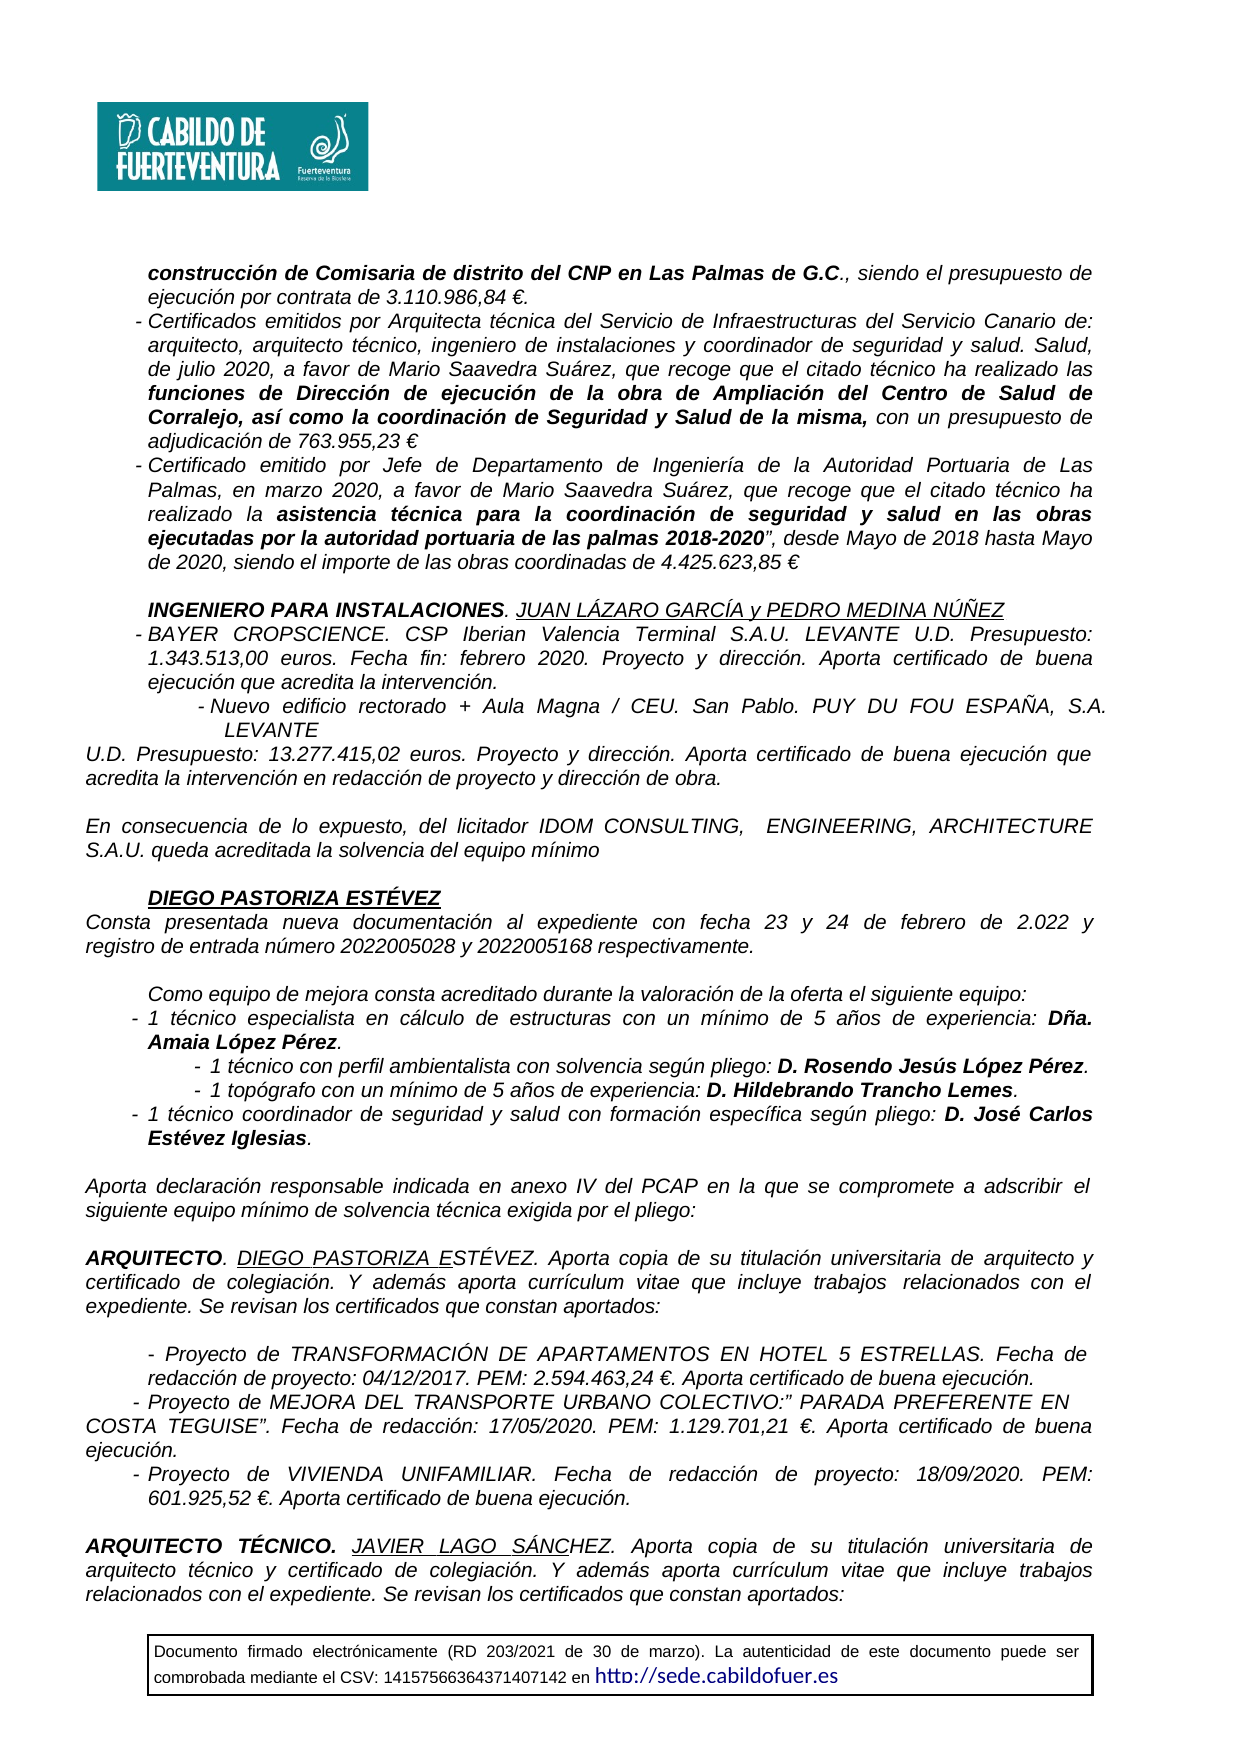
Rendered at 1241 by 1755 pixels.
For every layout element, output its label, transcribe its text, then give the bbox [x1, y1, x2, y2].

list 1 técnico especialista en cálculo de estructuras con un mínimo de 5 años de experiencia: Dña. Amaia López Pérez. [131, 1006, 1093, 1054]
text construcción de Comisaria de distrito del CNP en Las Palmas de G.C., siendo el presupuesto de ejecución por contrata de 3.110.986,84 €. [148, 260, 1093, 308]
text - Proyecto de TRANSFORMACIÓN DE APARTAMENTOS EN HOTEL 5 ESTRELLAS. Fecha de [148, 1342, 1107, 1366]
text redacción de proyecto: 04/12/2017. PEM: 2.594.463,24 €. Aporta certificado de buena ejecución. [148, 1366, 1107, 1390]
list Certificados emitidos por Arquitecta técnica del Servicio de Infraestructuras del Servicio Canario de: arquitecto, arquitecto técnico, ingeniero de instalaciones y coordinador de seguridad y salud. Salud, de julio 2020, a favor de Mario Saavedra Suárez, que recoge que el citado técnico ha realizado las funciones de Dirección de ejecución de la obra de Ampliación del Centro de Salud de Corralejo, así como la coordinación de Seguridad y Salud de la misma, con un presupuesto de adjudicación de 763.955,23 € [135, 308, 1093, 453]
list Certificado emitido por Jefe de Departamento de Ingeniería de la Autoridad Portuaria de Las Palmas, en marzo 2020, a favor de Mario Saavedra Suárez, que recoge que el citado técnico ha realizado la asistencia técnica para la coordinación de seguridad y salud en las obras ejecutadas por la autoridad portuaria de las palmas 2018-2020”, desde Mayo de 2018 hasta Mayo de 2020, siendo el importe de las obras coordinadas de 4.425.623,85 € [135, 453, 1093, 574]
text COSTA TEGUISE”. Fecha de redacción: 17/05/2020. PEM: 1.129.701,21 €. Aporta certificado de buena ejecución. [85, 1414, 1093, 1462]
list Nuevo edificio rectorado + Aula Magna / CEU. San Pablo. PUY DU FOU ESPAÑA, S.A. LEVANTE [197, 694, 1107, 742]
text Aporta declaración responsable indicada en anexo IV del PCAP en la que se compromete a adscribir el siguiente equipo mínimo de solvencia técnica exigida por el pliego: [85, 1174, 1093, 1222]
list 1 técnico con perfil ambientalista con solvencia según pliego: D. Rosendo Jesús López Pérez. [193, 1054, 1107, 1078]
list Proyecto de VIVIENDA UNIFAMILIAR. Fecha de redacción de proyecto: 18/09/2020. PEM: 601.925,52 €. Aporta certificado de buena ejecución. [132, 1462, 1093, 1510]
text ARQUITECTO. DIEGO PASTORIZA ESTÉVEZ. Aporta copia de su titulación universitaria de arquitecto y certificado de colegiación. Y además aporta currículum vitae que incluye trabajos relacionados con el expediente. Se revisan los certificados que constan aportados: [85, 1246, 1093, 1318]
text Como equipo de mejora consta acreditado durante la valoración de la oferta el siguiente equipo: [148, 982, 1107, 1006]
text Consta presentada nueva documentación al expediente con fecha 23 y 24 de febrero de 2.022 y registro de entrada número 2022005028 y 2022005168 respectivamente. [85, 910, 1093, 958]
list BAYER CROPSCIENCE. CSP Iberian Valencia Terminal S.A.U. LEVANTE U.D. Presupuesto: 1.343.513,00 euros. Fecha fin: febrero 2020. Proyecto y dirección. Aporta certificado de buena ejecución que acredita la intervención. [135, 622, 1093, 694]
list 1 técnico coordinador de seguridad y salud con formación específica según pliego: D. José Carlos Estévez Iglesias. [131, 1102, 1093, 1150]
list Proyecto de MEJORA DEL TRANSPORTE URBANO COLECTIVO:” PARADA PREFERENTE EN [132, 1390, 1107, 1414]
text ARQUITECTO TÉCNICO. JAVIER LAGO SÁNCHEZ. Aporta copia de su titulación universitaria de arquitecto técnico y certificado de colegiación. Y además aporta currículum vitae que incluye trabajos relacionados con el expediente. Se revisan los certificados que constan aportados: [85, 1534, 1093, 1606]
subtitle DIEGO PASTORIZA ESTÉVEZ [148, 886, 1107, 910]
list 1 topógrafo con un mínimo de 5 años de experiencia: D. Hildebrando Trancho Lemes. [193, 1078, 1107, 1102]
text En consecuencia de lo expuesto, del licitador IDOM CONSULTING, ENGINEERING, ARCHITECTURE S.A.U. queda acreditada la solvencia del equipo mínimo [85, 814, 1093, 862]
text INGENIERO PARA INSTALACIONES. JUAN LÁZARO GARCÍA y PEDRO MEDINA NÚÑEZ [148, 598, 1107, 622]
text U.D. Presupuesto: 13.277.415,02 euros. Proyecto y dirección. Aporta certificado de buena ejecución que acredita la intervención en redacción de proyecto y dirección de obra. [85, 742, 1093, 790]
